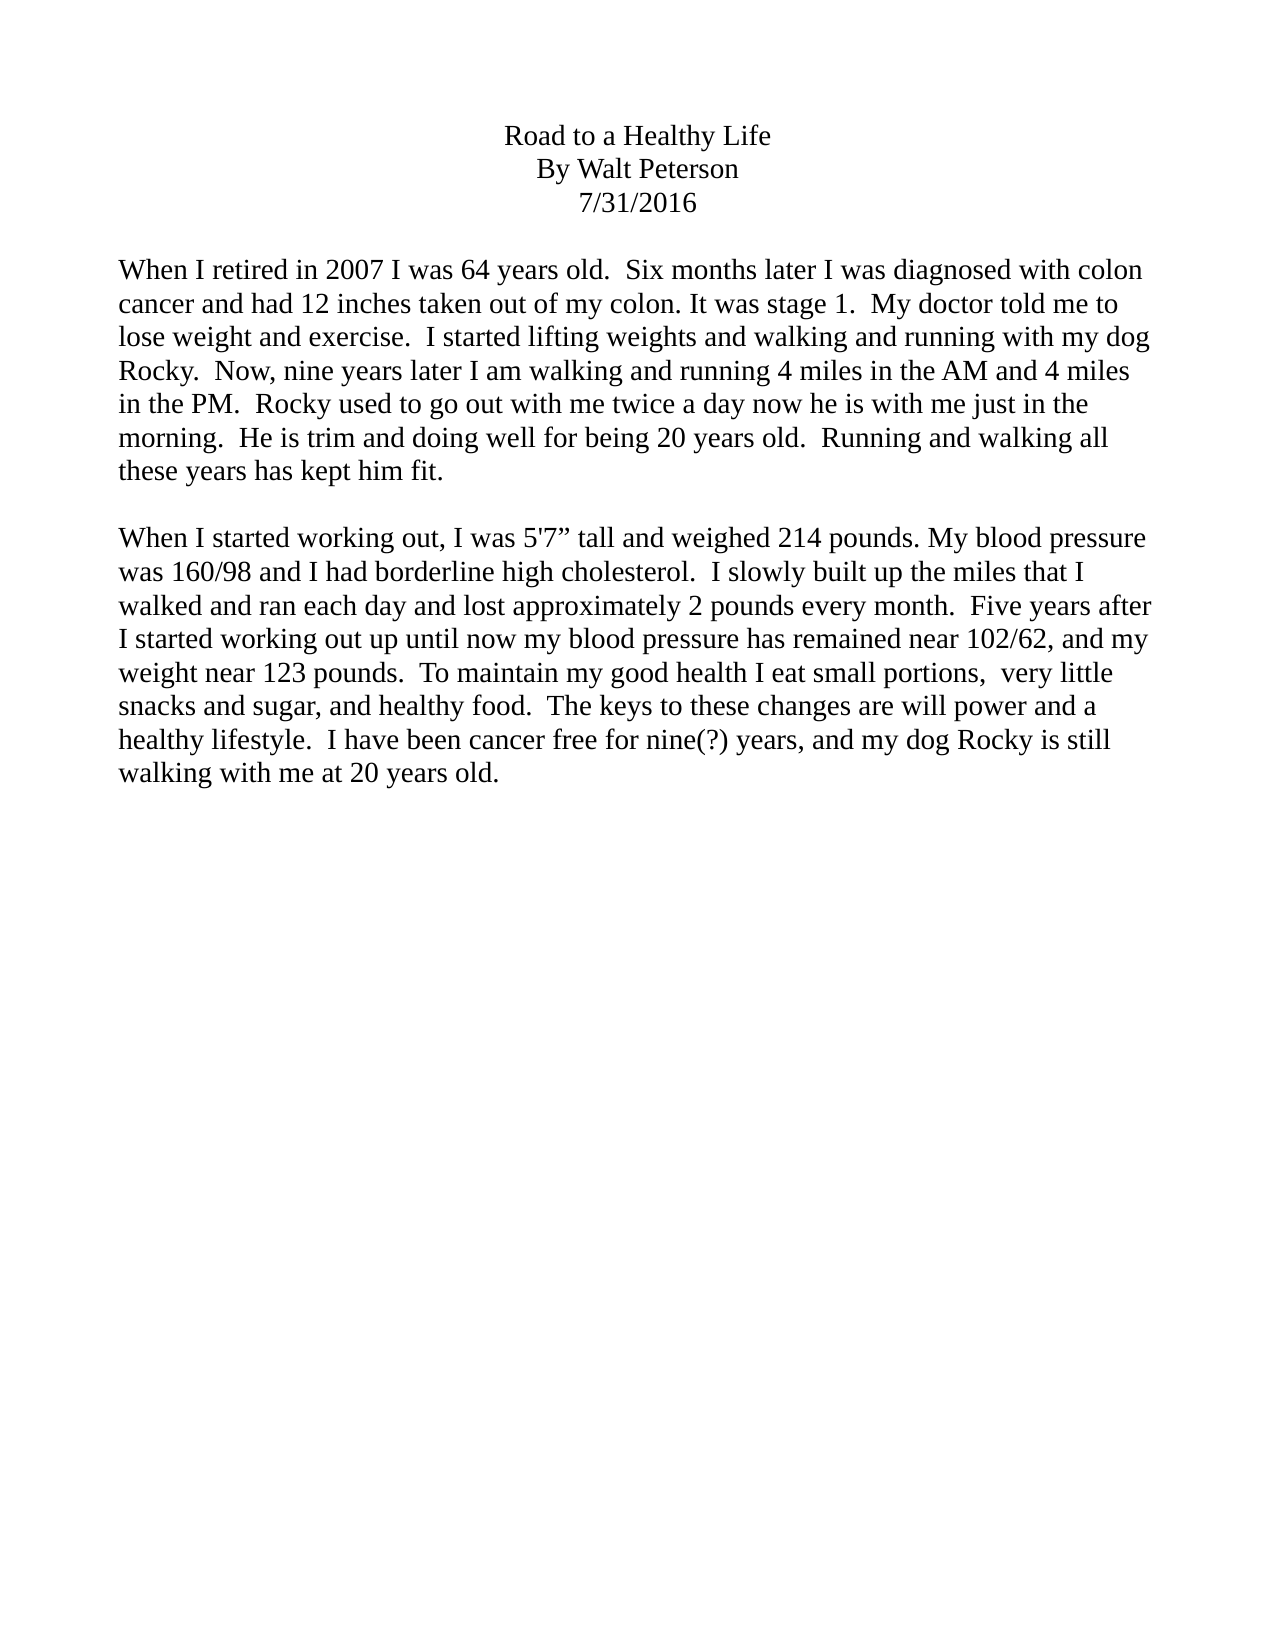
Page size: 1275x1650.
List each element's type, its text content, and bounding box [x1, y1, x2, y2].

text When I started working out, I was 5'7” tall and weighed 214 pounds. My blood pressure was 160/98 and I had borderline high cholesterol. I slowly built up the miles that I walked and ran each day and lost approximately 2 pounds every month. Five years after I started working out up until now my blood pressure has remained near 102/62, and my weight near 123 pounds. To maintain my good health I eat small portions, very little snacks and sugar, and healthy food. The keys to these changes are will power and a healthy lifestyle. I have been cancer free for nine(?) years, and my dog Rocky is still walking with me at 20 years old. [118, 521, 1157, 789]
text 7/31/2016 [118, 185, 1157, 219]
text By Walt Peterson [118, 152, 1157, 185]
text When I retired in 2007 I was 64 years old. Six months later I was diagnosed with colon cancer and had 12 inches taken out of my colon. It was stage 1. My doctor told me to lose weight and exercise. I started lifting weights and walking and running with my dog Rocky. Now, nine years later I am walking and running 4 miles in the AM and 4 miles in the PM. Rocky used to go out with me twice a day now he is with me just in the morning. He is trim and doing well for being 20 years old. Running and walking all these years has kept him fit. [118, 252, 1157, 487]
text Road to a Healthy Life [118, 118, 1157, 152]
